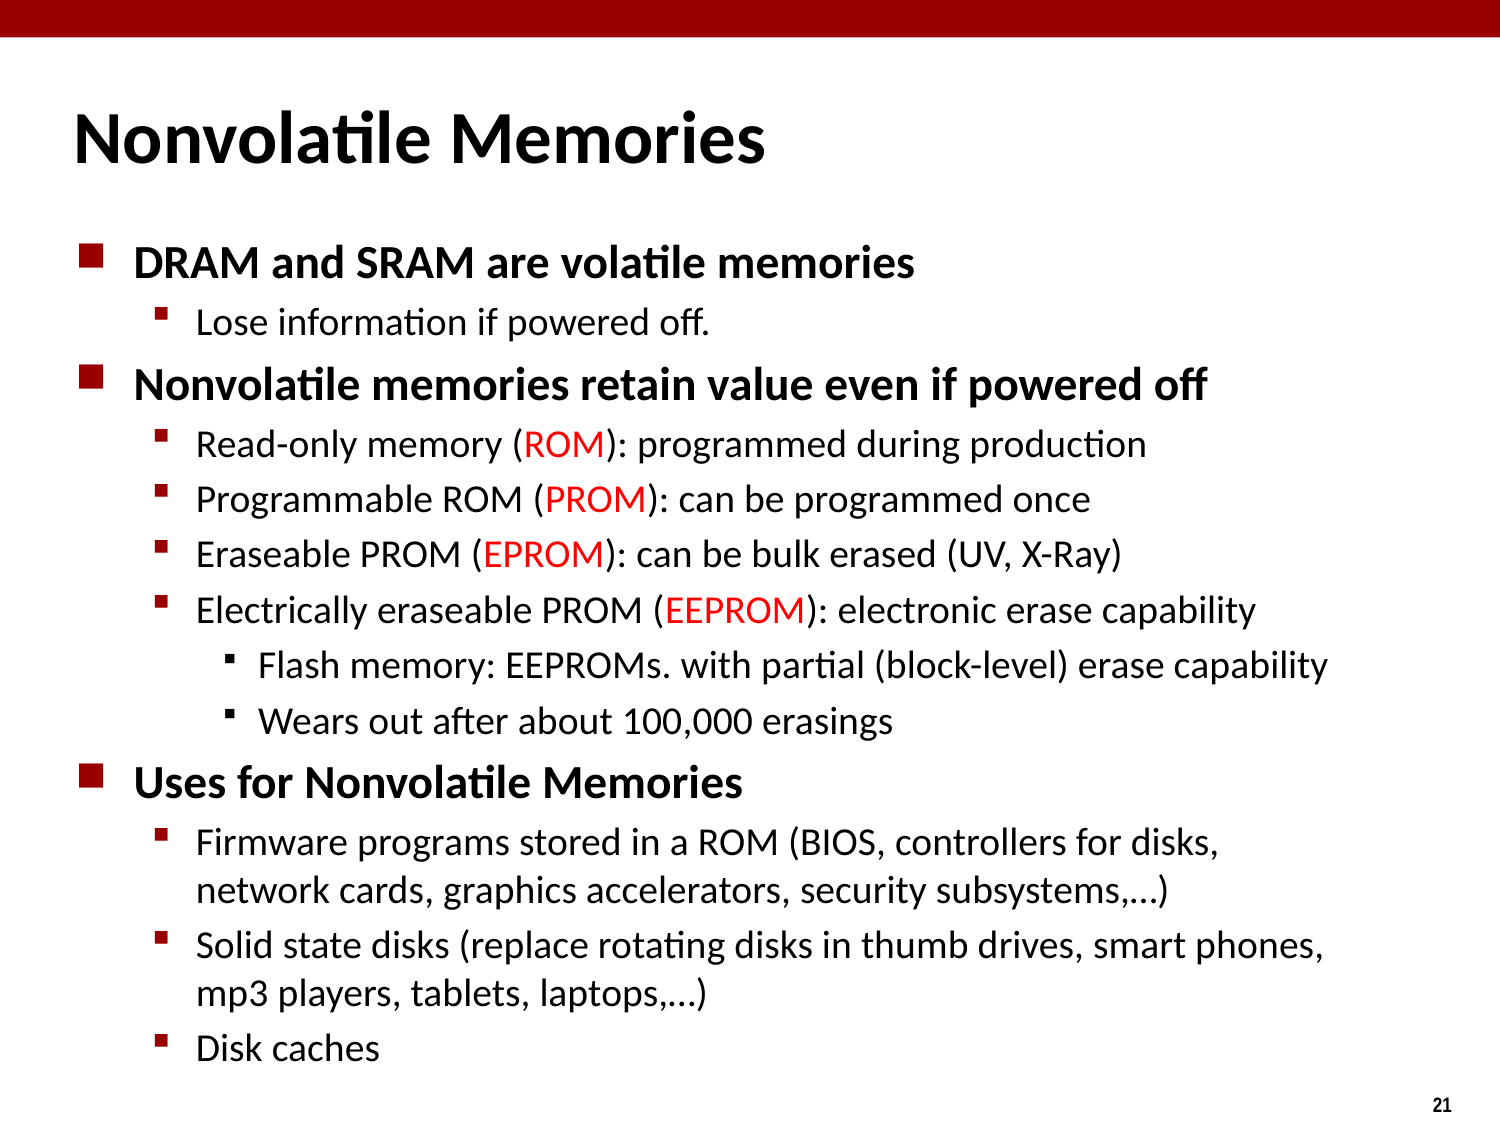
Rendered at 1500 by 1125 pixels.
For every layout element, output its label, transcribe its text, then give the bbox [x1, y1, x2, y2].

list DRAM and SRAM are volatile memories Lose information if powered off. Nonvolatile memories retain value even if powered off Read-only memory (ROM): programmed during production Programmable ROM (PROM): can be programmed once Eraseable PROM (EPROM): can be bulk erased (UV, X-Ray) Electrically eraseable PROM (EEPROM): electronic erase capability Flash memory: EEPROMs. with partial (block-level) erase capability Wears out after about 100,000 erasings Uses for Nonvolatile Memories Firmware programs stored in a ROM (BIOS, controllers for disks, network cards, graphics accelerators, security subsystems,…) Solid state disks (replace rotating disks in thumb drives, smart phones, mp3 players, tablets, laptops,…) Disk caches [65, 223, 1361, 1088]
title Nonvolatile Memories [58, 71, 1304, 197]
